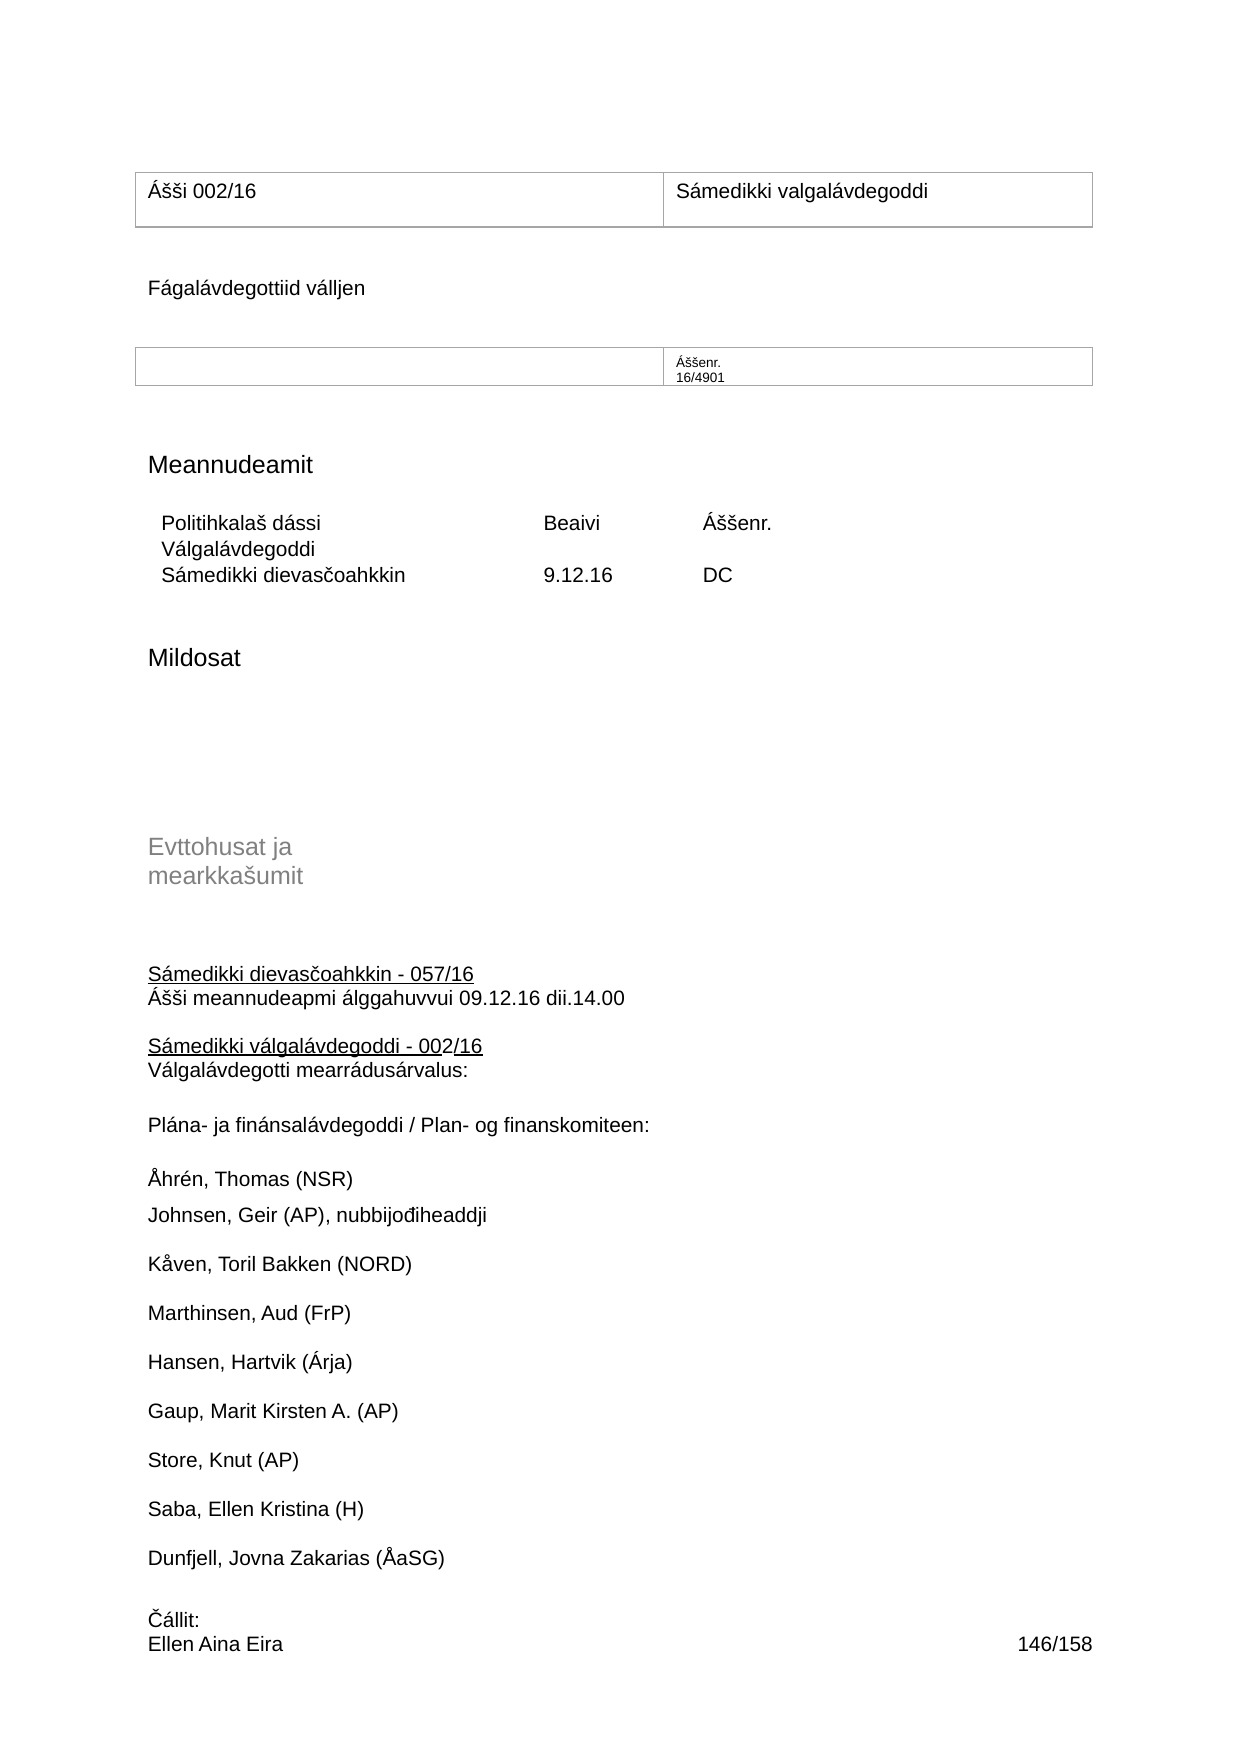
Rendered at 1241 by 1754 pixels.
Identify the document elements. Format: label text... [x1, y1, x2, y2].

table_header Politihkalaš dássi [148, 510, 530, 536]
table_header Meannudeamit Mildosat [136, 450, 1067, 808]
table_header Evttohusat ja mearkkašumit [136, 832, 466, 938]
table_header Sámedikki valgalávdegoddi [664, 173, 1092, 226]
table_cell [530, 536, 689, 562]
table_cell [664, 386, 1092, 402]
table_cell Sámedikki dievasčoahkkin [148, 562, 530, 588]
table_header Beaivi [530, 510, 689, 536]
table_header Áššenr. [689, 510, 1055, 536]
table_header [136, 348, 663, 385]
table_cell [689, 536, 1055, 562]
table_header Ášši 002/16 [136, 173, 663, 226]
table_cell DC [689, 562, 1055, 588]
text Fágalávdegottiid válljen [148, 275, 1093, 299]
table_cell Válgalávdegoddi [148, 536, 530, 562]
table_header Áššenr. 16/4901 [664, 348, 1092, 385]
table_header [148, 703, 900, 729]
table_cell [136, 386, 664, 402]
text Sámedikki dievasčoahkkin - 057/16 [148, 962, 1093, 986]
table_cell 9.12.16 [530, 562, 689, 588]
table_header Ášši meannudeapmi álggahuvvui 09.12.16 dii.14.00 Sámedikki válgalávdegoddi - 002/16 Válgalávdegotti mearrádusárvalus: Plána- ja finánsalávdegoddi / Plan- og finanskomiteen: Åhrén, Thomas (NSR) Johnsen, Geir (AP), nubbijođiheaddji Kåven, Toril Bakken (NORD) Marthinsen, Aud (FrP) Hansen, Hartvik (Árja) Gaup, Marit Kirsten A. (AP) Store, Knut (AP) Saba, Ellen Kristina (H) Dunfjell, Jovna Zakarias (ÅaSG) [136, 986, 1104, 1595]
